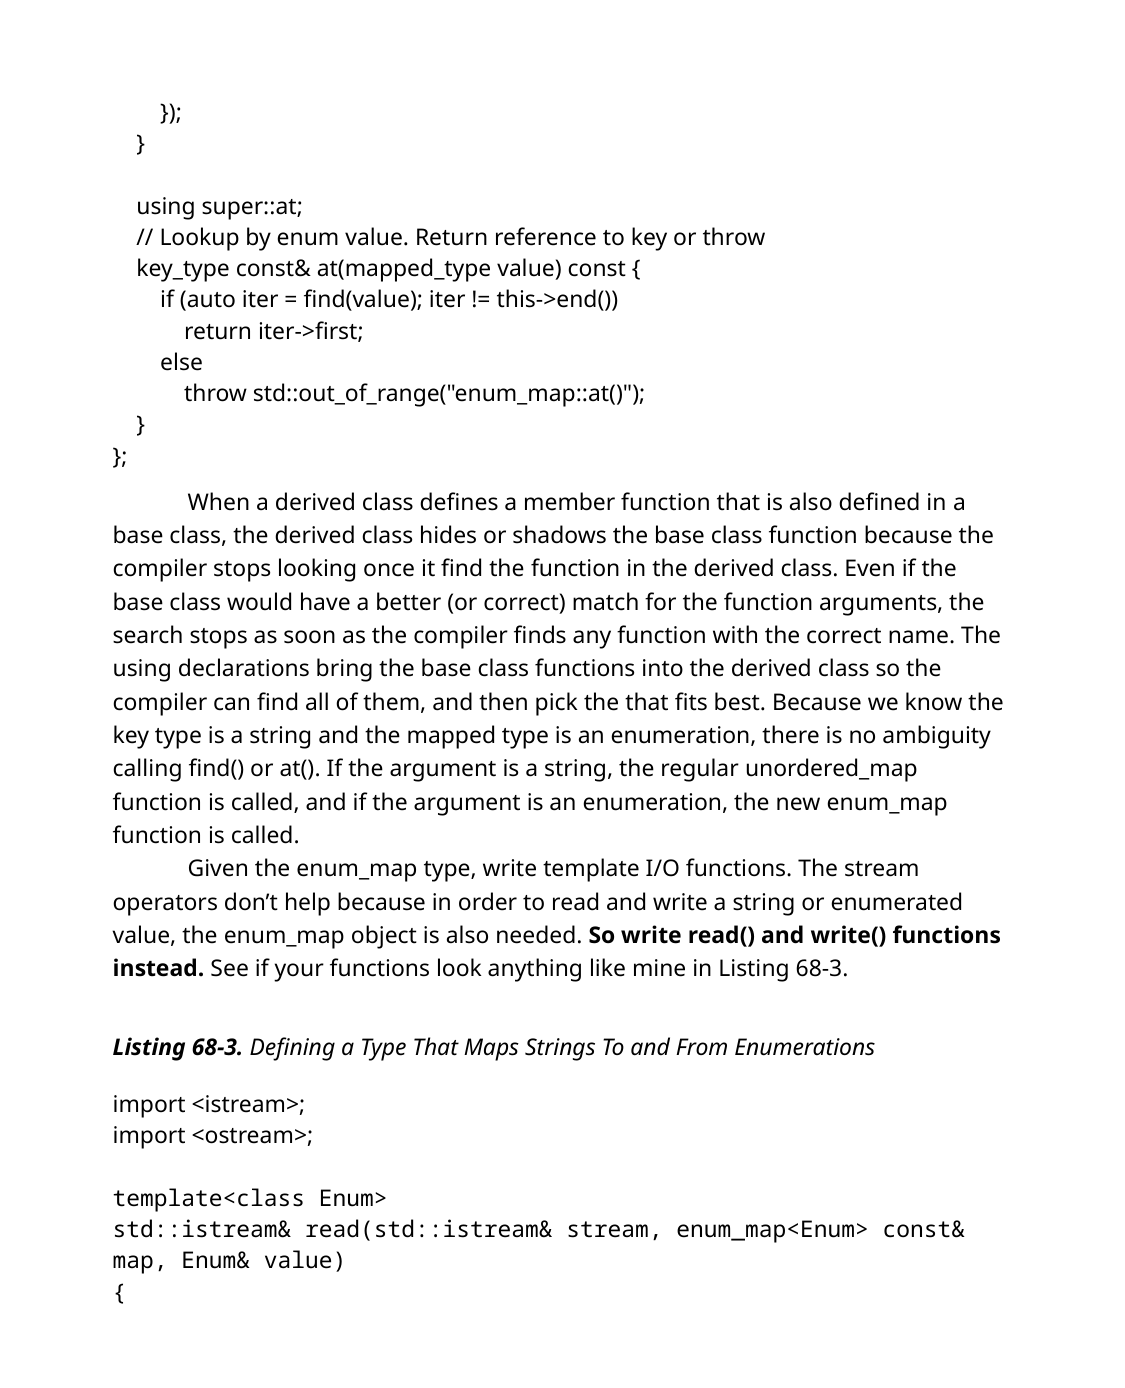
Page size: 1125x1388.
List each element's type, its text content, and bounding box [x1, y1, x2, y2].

text import <ostream>; [112, 1119, 1012, 1151]
text import <istream>; [112, 1088, 1012, 1119]
text } [112, 127, 1012, 158]
text // Lookup by enum value. Return reference to key or throw [112, 221, 1012, 252]
text } [112, 408, 1012, 440]
text }); [112, 96, 1012, 127]
text template<class Enum> [112, 1182, 1012, 1213]
text Given the enum_map type, write template I/O functions. The stream operators don’t help because in order to read and write a string or enumerated value, the enum_map object is also needed. So write read() and write() functions instead. See if your functions look anything like mine in Listing 68-3. [112, 850, 1012, 983]
text }; [112, 440, 1012, 471]
text { [112, 1276, 1012, 1307]
text std::istream& read(std::istream& stream, enum_map<Enum> const& map, Enum& value) [112, 1213, 1012, 1276]
text throw std::out_of_range("enum_map::at()"); [112, 377, 1012, 408]
text using super::at; [112, 190, 1012, 221]
text else [112, 346, 1012, 377]
text return iter->first; [112, 315, 1012, 346]
text key_type const& at(mapped_type value) const { [112, 252, 1012, 283]
text Listing 68-3. Defining a Type That Maps Strings To and From Enumerations [112, 1031, 1012, 1063]
text When a derived class defines a member function that is also defined in a base class, the derived class hides or shadows the base class function because the compiler stops looking once it find the function in the derived class. Even if the base class would have a better (or correct) match for the function arguments, the search stops as soon as the compiler finds any function with the correct name. The using declarations bring the base class functions into the derived class so the compiler can find all of them, and then pick the that fits best. Because we know the key type is a string and the mapped type is an enumeration, there is no ambiguity calling find() or at(). If the argument is a string, the regular unordered_map function is called, and if the argument is an enumeration, the new enum_map function is called. [112, 483, 1012, 850]
text if (auto iter = find(value); iter != this->end()) [112, 283, 1012, 315]
